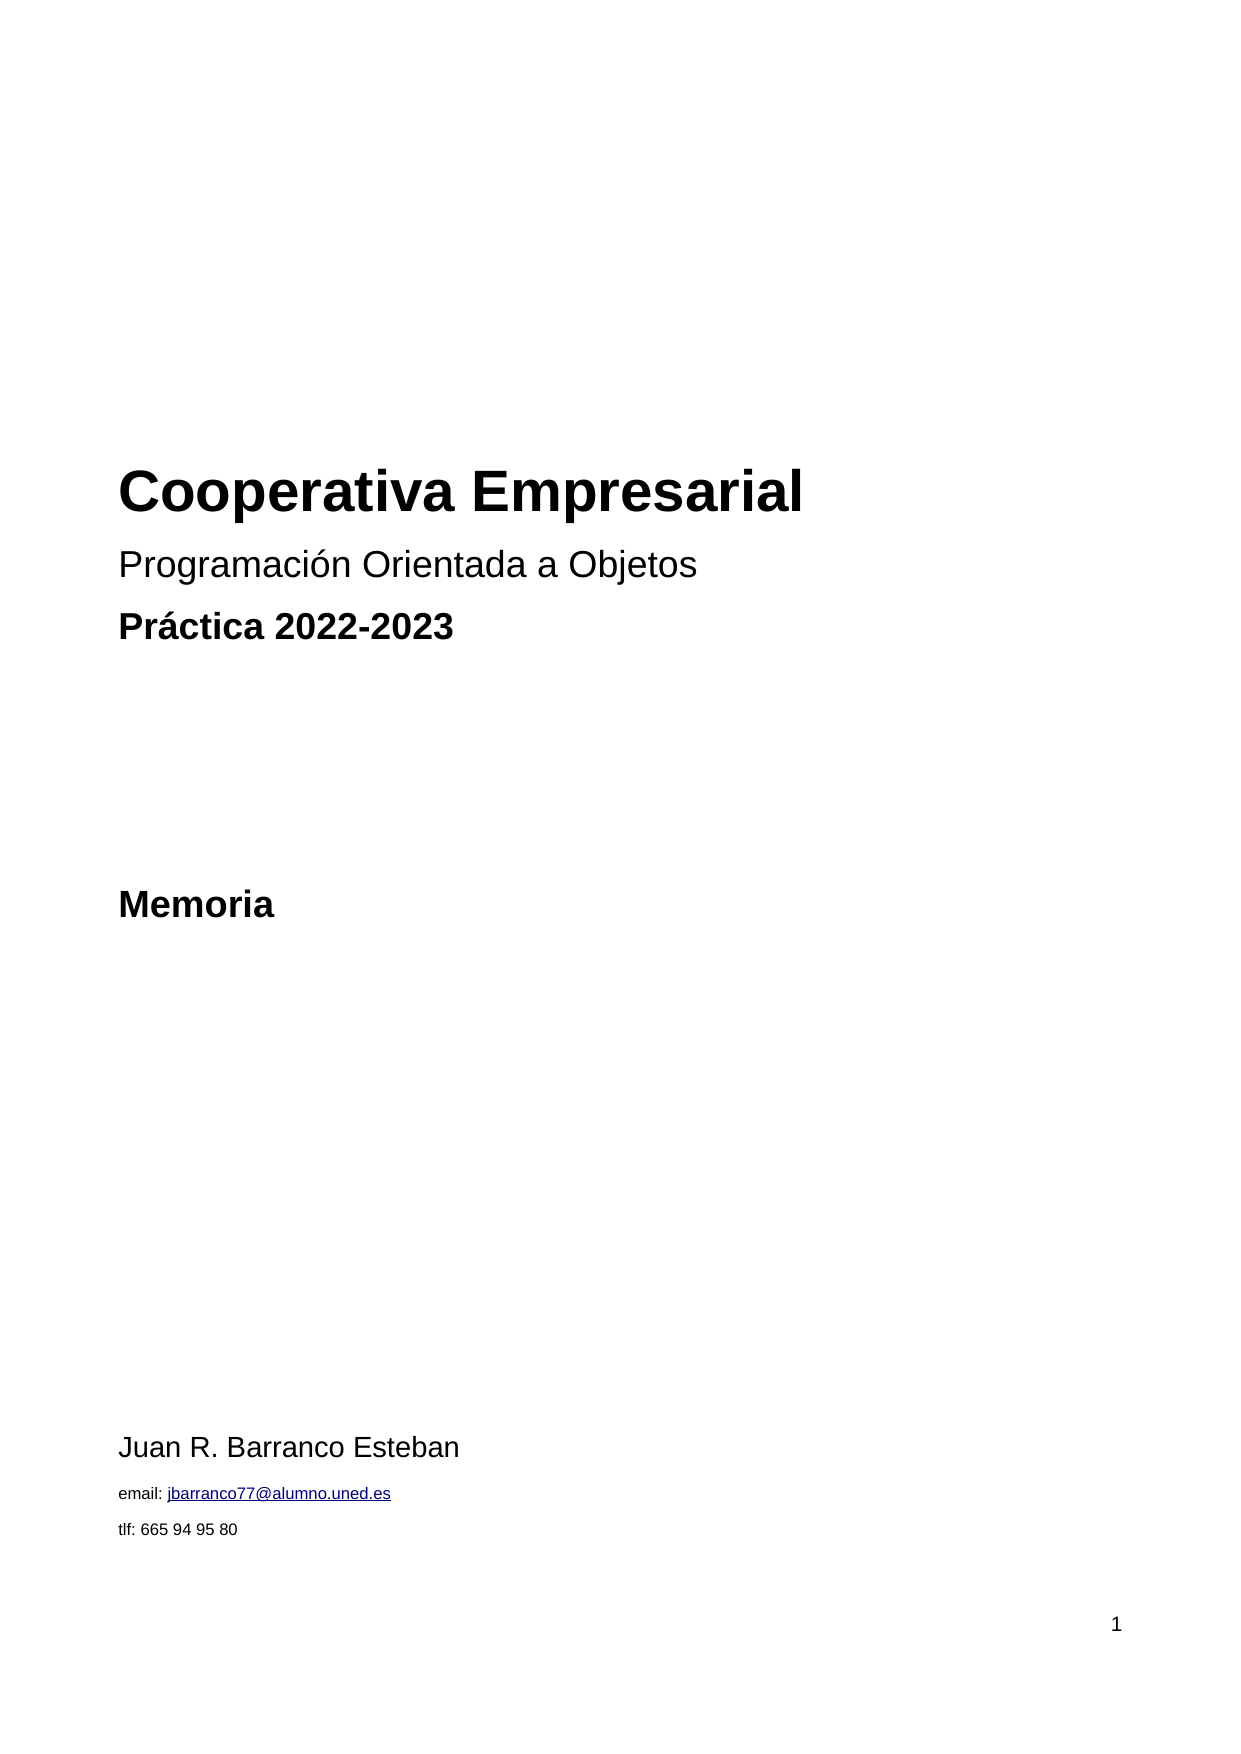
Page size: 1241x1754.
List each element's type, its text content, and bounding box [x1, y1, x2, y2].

title Cooperativa Empresarial [118, 457, 1122, 524]
text tlf: 665 94 95 80 [118, 1520, 1122, 1539]
subtitle Práctica 2022-2023 [118, 604, 1122, 648]
subtitle Programación Orientada a Objetos [118, 543, 1122, 586]
text email: jbarranco77@alumno.uned.es [118, 1483, 1122, 1503]
subtitle Memoria [118, 881, 1122, 925]
text Juan R. Barranco Esteban [118, 1430, 1122, 1464]
